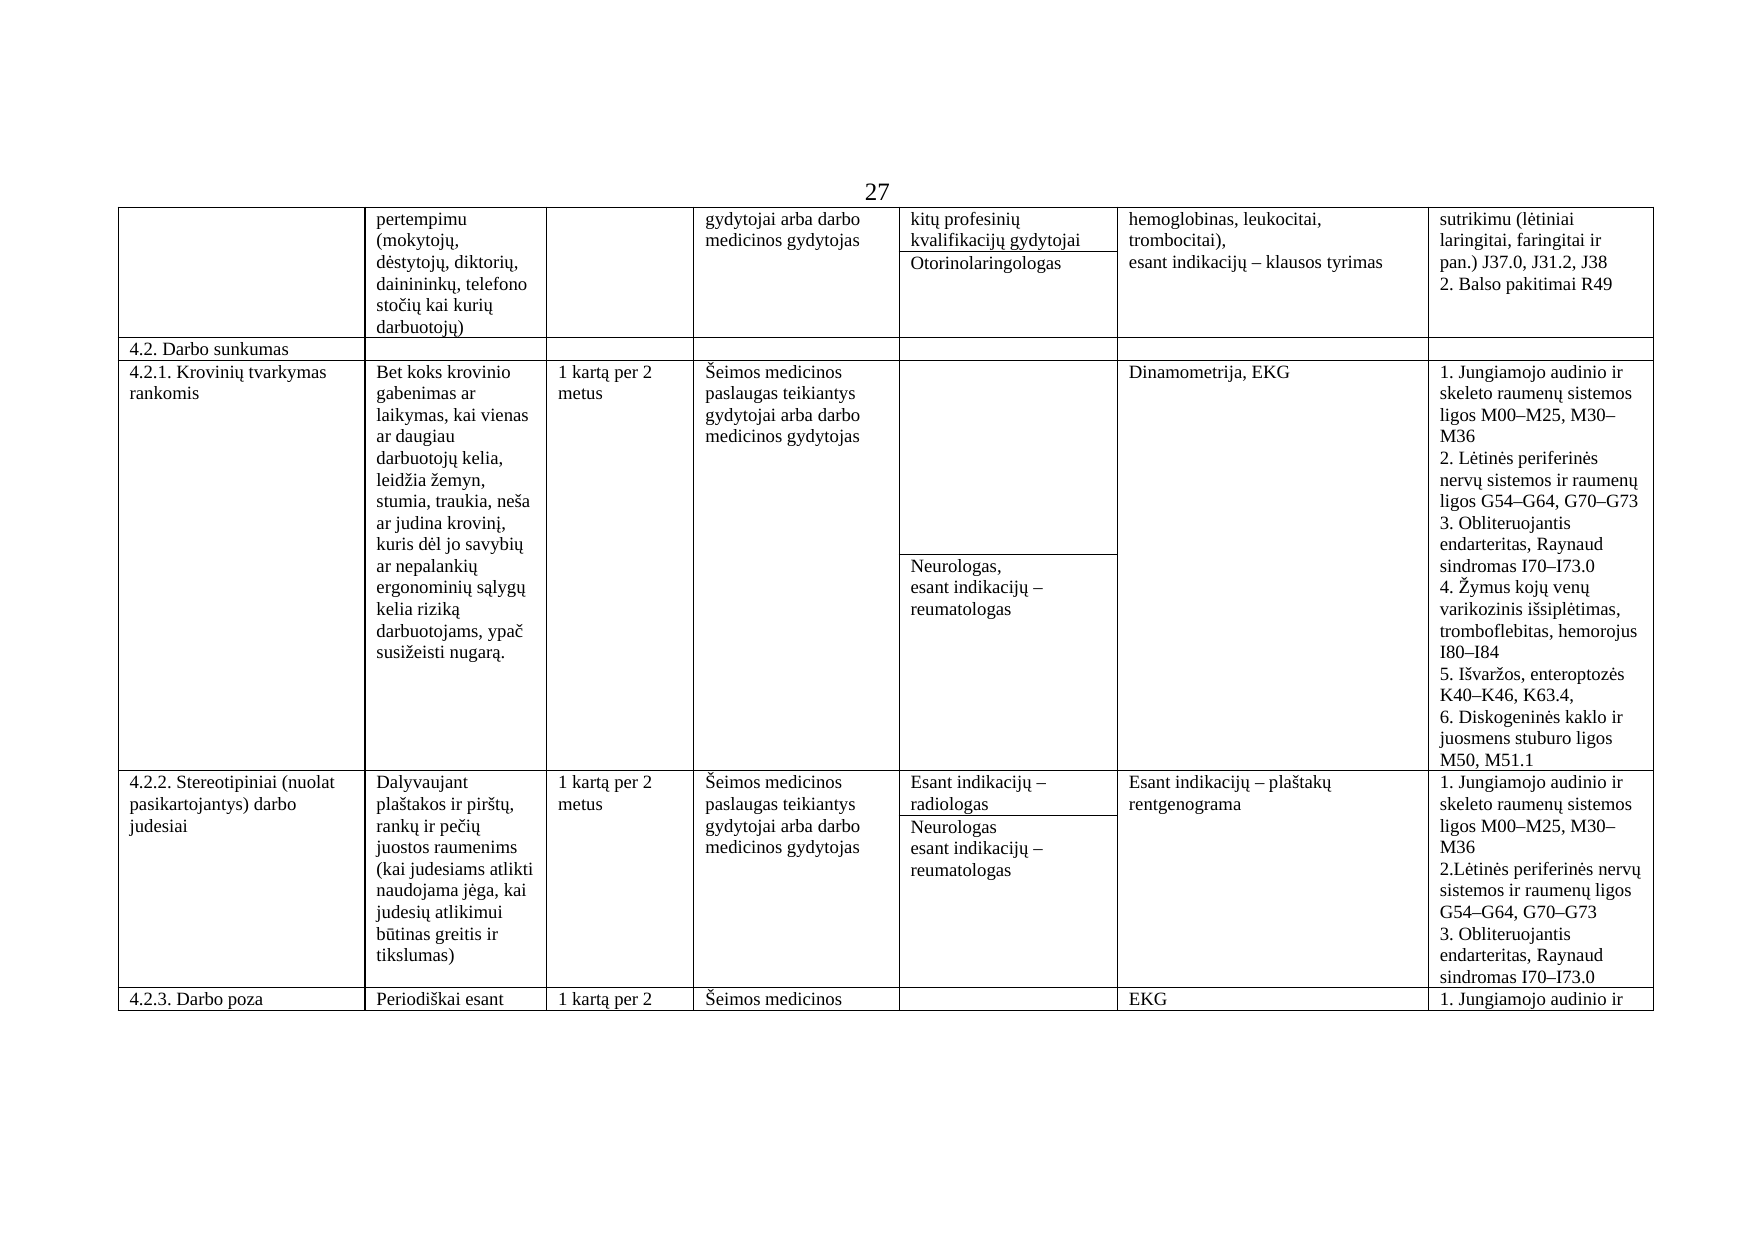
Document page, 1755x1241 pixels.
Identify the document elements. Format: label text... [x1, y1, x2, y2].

table_cell Otorinolaringologas [900, 252, 1117, 337]
table_cell hemoglobinas, leukocitai, trombocitai), esant indikacijų – klausos tyrimas [1118, 208, 1428, 337]
table_cell Šeimos medicinos paslaugas teikiantys gydytojai arba darbo medicinos gydytojas [694, 361, 899, 770]
table_cell [119, 208, 364, 337]
table_cell gydytojai arba darbo medicinos gydytojas [694, 208, 899, 337]
table_cell Dinamometrija, EKG [1118, 361, 1428, 770]
table_cell kitų profesinių kvalifikacijų gydytojai [900, 208, 1117, 251]
table_cell [1118, 338, 1428, 360]
table_cell 1 kartą per 2 metus [547, 771, 693, 987]
table_cell 1. Jungiamojo audinio ir skeleto raumenų sistemos ligos M00–M25, M30–M36 2.Lėtinės periferinės nervų sistemos ir raumenų ligos G54–G64, G70–G73 3. Obliteruojantis endarteritas, Raynaud sindromas I70–I73.0 [1429, 771, 1653, 987]
table_cell 1 kartą per 2 metus [547, 361, 693, 770]
table_cell [366, 338, 546, 360]
table_cell Dalyvaujant plaštakos ir pirštų, rankų ir pečių juostos raumenims (kai judesiams atlikti naudojama jėga, kai judesių atlikimui būtinas greitis ir tikslumas) [366, 771, 546, 987]
table_cell [1429, 338, 1653, 360]
table_cell [900, 988, 1117, 1010]
table_cell [900, 338, 1117, 360]
table_cell Neurologas, esant indikacijų – reumatologas [900, 555, 1117, 770]
table_cell 4.2.3. Darbo poza [119, 988, 364, 1010]
table_cell [694, 338, 899, 360]
table_cell EKG [1118, 988, 1428, 1010]
table_cell [900, 361, 1117, 553]
table_cell Neurologas esant indikacijų – reumatologas [900, 816, 1117, 987]
table_cell [547, 208, 693, 337]
table_cell 1. Jungiamojo audinio ir [1429, 988, 1653, 1010]
table_cell [547, 338, 693, 360]
table_cell Bet koks krovinio gabenimas ar laikymas, kai vienas ar daugiau darbuotojų kelia, leidžia žemyn, stumia, traukia, neša ar judina krovinį, kuris dėl jo savybių ar nepalankių ergonominių sąlygų kelia riziką darbuotojams, ypač susižeisti nugarą. [366, 361, 546, 770]
table_cell sutrikimu (lėtiniai laringitai, faringitai ir pan.) J37.0, J31.2, J38 2. Balso pakitimai R49 [1429, 208, 1653, 337]
table_cell Esant indikacijų – plaštakų rentgenograma [1118, 771, 1428, 987]
table_cell 4.2. Darbo sunkumas [119, 338, 364, 360]
table_cell pertempimu (mokytojų, dėstytojų, diktorių, dainininkų, telefono stočių kai kurių darbuotojų) [366, 208, 546, 337]
table_cell 1. Jungiamojo audinio ir skeleto raumenų sistemos ligos M00–M25, M30–M36 2. Lėtinės periferinės nervų sistemos ir raumenų ligos G54–G64, G70–G73 3. Obliteruojantis endarteritas, Raynaud sindromas I70–I73.0 4. Žymus kojų venų varikozinis išsiplėtimas, tromboflebitas, hemorojus I80–I84 5. Išvaržos, enteroptozės K40–K46, K63.4, 6. Diskogeninės kaklo ir juosmens stuburo ligos M50, M51.1 [1429, 361, 1653, 770]
table_cell 1 kartą per 2 [547, 988, 693, 1010]
table_cell Šeimos medicinos paslaugas teikiantys gydytojai arba darbo medicinos gydytojas [694, 771, 899, 987]
table_cell 4.2.2. Stereotipiniai (nuolat pasikartojantys) darbo judesiai [119, 771, 364, 987]
table_cell Periodiškai esant [366, 988, 546, 1010]
table_cell Šeimos medicinos [694, 988, 899, 1010]
table_cell 4.2.1. Krovinių tvarkymas rankomis [119, 361, 364, 770]
table_cell Esant indikacijų – radiologas [900, 771, 1117, 814]
